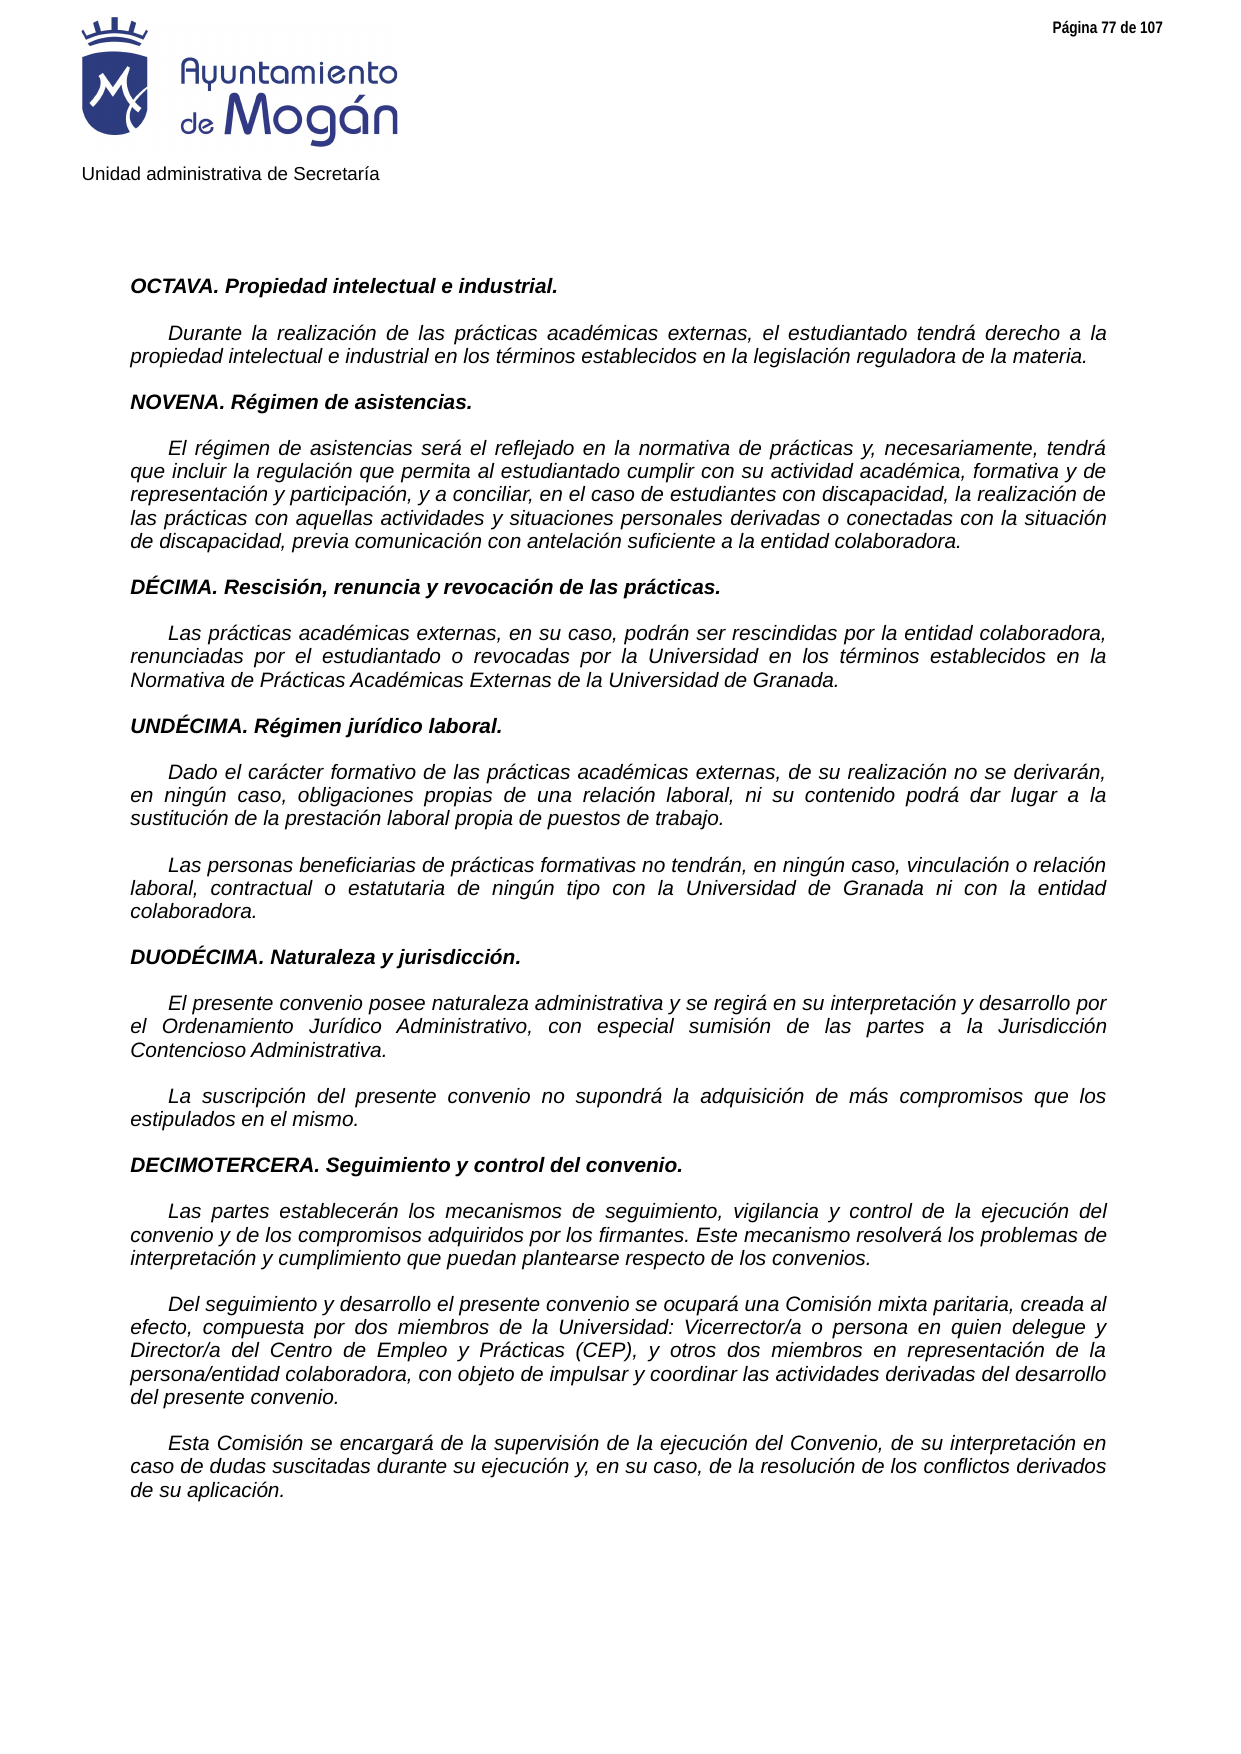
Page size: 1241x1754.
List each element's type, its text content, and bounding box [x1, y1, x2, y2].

text El régimen de asistencias será el reflejado en la normativa de prácticas y, necesariamente, tendrá que incluir la regulación que permita al estudiantado cumplir con su actividad académica, formativa y de representación y participación, y a conciliar, en el caso de estudiantes con discapacidad, la realización de las prácticas con aquellas actividades y situaciones personales derivadas o conectadas con la situación de discapacidad, previa comunicación con antelación suficiente a la entidad colaboradora. [130, 437, 1110, 553]
text La suscripción del presente convenio no supondrá la adquisición de más compromisos que los estipulados en el mismo. [130, 1084, 1110, 1131]
text OCTAVA. Propiedad intelectual e industrial. [130, 275, 1110, 298]
picture [81, 17, 398, 153]
text DUODÉCIMA. Naturaleza y jurisdicción. [130, 946, 1110, 969]
text UNDÉCIMA. Régimen jurídico laboral. [130, 714, 1110, 738]
text Del seguimiento y desarrollo el presente convenio se ocupará una Comisión mixta paritaria, creada al efecto, compuesta por dos miembros de la Universidad: Vicerrector/a o persona en quien delegue y Director/a del Centro de Empleo y Prácticas (CEP), y otros dos miembros en representación de la persona/entidad colaboradora, con objeto de impulsar y coordinar las actividades derivadas del desarrollo del presente convenio. [130, 1293, 1110, 1409]
text NOVENA. Régimen de asistencias. [130, 390, 1110, 414]
text Las prácticas académicas externas, en su caso, podrán ser rescindidas por la entidad colaboradora, renunciadas por el estudiantado o revocadas por la Universidad en los términos establecidos en la Normativa de Prácticas Académicas Externas de la Universidad de Granada. [130, 622, 1110, 691]
text Durante la realización de las prácticas académicas externas, el estudiantado tendrá derecho a la propiedad intelectual e industrial en los términos establecidos en la legislación reguladora de la materia. [130, 321, 1110, 367]
text Esta Comisión se encargará de la supervisión de la ejecución del Convenio, de su interpretación en caso de dudas suscitadas durante su ejecución y, en su caso, de la resolución de los conflictos derivados de su aplicación. [130, 1432, 1110, 1501]
text Las partes establecerán los mecanismos de seguimiento, vigilancia y control de la ejecución del convenio y de los compromisos adquiridos por los firmantes. Este mecanismo resolverá los problemas de interpretación y cumplimiento que puedan plantearse respecto de los convenios. [130, 1200, 1110, 1270]
text Las personas beneficiarias de prácticas formativas no tendrán, en ningún caso, vinculación o relación laboral, contractual o estatutaria de ningún tipo con la Universidad de Granada ni con la entidad colaboradora. [130, 853, 1110, 923]
text DECIMOTERCERA. Seguimiento y control del convenio. [130, 1154, 1110, 1177]
text DÉCIMA. Rescisión, renuncia y revocación de las prácticas. [130, 576, 1110, 599]
text Dado el carácter formativo de las prácticas académicas externas, de su realización no se derivarán, en ningún caso, obligaciones propias de una relación laboral, ni su contenido podrá dar lugar a la sustitución de la prestación laboral propia de puestos de trabajo. [130, 761, 1110, 830]
text El presente convenio posee naturaleza administrativa y se regirá en su interpretación y desarrollo por el Ordenamiento Jurídico Administrativo, con especial sumisión de las partes a la Jurisdicción Contencioso Administrativa. [130, 992, 1110, 1062]
